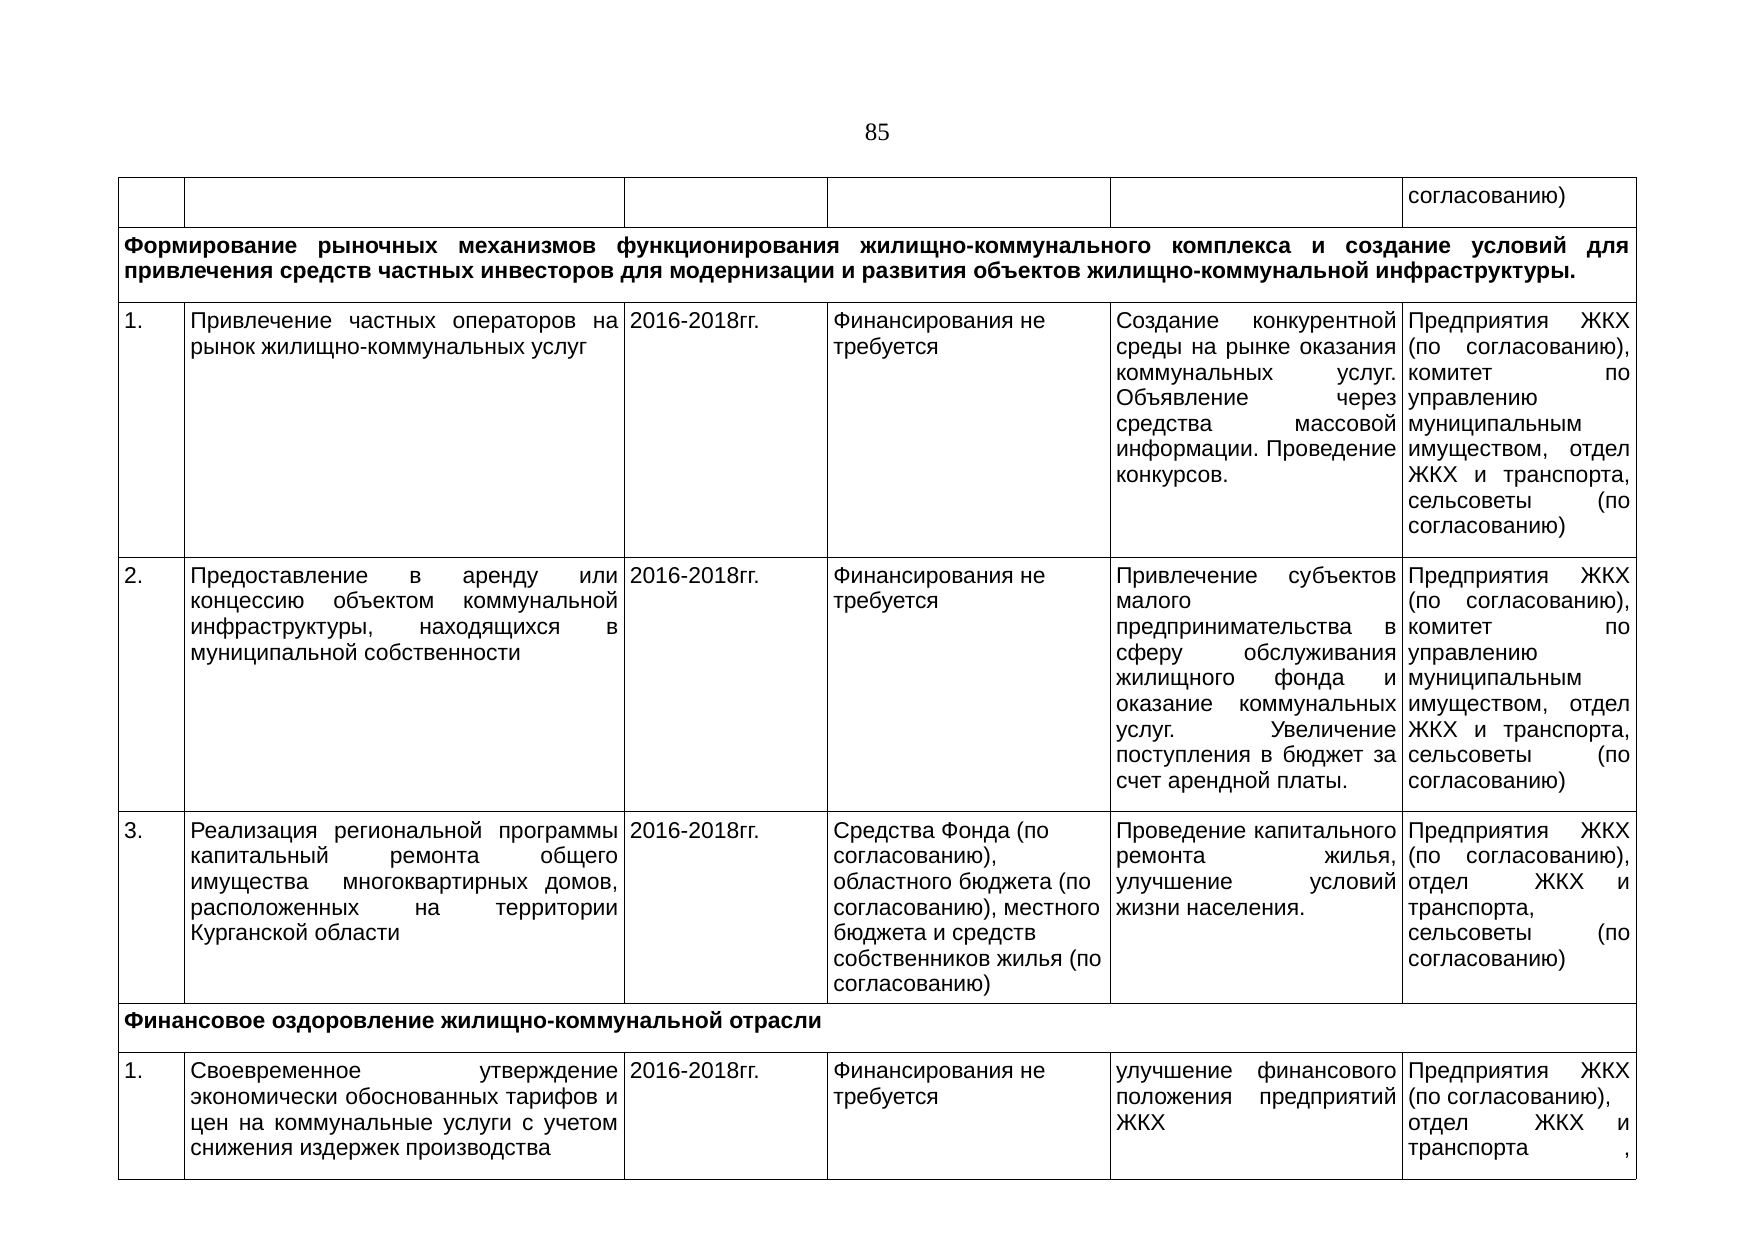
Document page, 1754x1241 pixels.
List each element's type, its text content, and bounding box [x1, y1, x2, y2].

table_cell согласованию) [1403, 178, 1636, 227]
table_cell Предприятия ЖКХ (по согласованию), отдел ЖКХ и транспорта , [1403, 1053, 1636, 1179]
table_cell 3. [119, 812, 184, 1002]
table_cell [185, 178, 624, 227]
table_cell Проведение капитального ремонта жилья, улучшение условий жизни населения. [1111, 812, 1402, 1002]
table_cell Формирование рыночных механизмов функционирования жилищно-коммунального комплекса и создание условий для привлечения средств частных инвесторов для модернизации и развития объектов жилищно-коммунальной инфраструктуры. [119, 228, 1636, 302]
table_cell Финансирования не требуется [828, 1053, 1110, 1179]
table_cell [625, 178, 827, 227]
table_cell Средства Фонда (по согласованию), областного бюджета (по согласованию), местного бюджета и средств собственников жилья (по согласованию) [828, 812, 1110, 1002]
table_cell 2016-2018гг. [625, 303, 827, 557]
table_cell Реализация региональной программы капитальный ремонта общего имущества многоквартирных домов, расположенных на территории Курганской области [185, 812, 624, 1002]
table_cell 2016-2018гг. [625, 558, 827, 811]
table_cell [119, 178, 184, 227]
table_cell Предприятия ЖКХ (по согласованию), отдел ЖКХ и транспорта, сельсоветы (по согласованию) [1403, 812, 1636, 1002]
table_cell Предприятия ЖКХ (по согласованию), комитет по управлению муниципальным имуществом, отдел ЖКХ и транспорта, сельсоветы (по согласованию) [1403, 558, 1636, 811]
table_cell Финансовое оздоровление жилищно-коммунальной отрасли [119, 1004, 1636, 1052]
table_cell Финансирования не требуется [828, 558, 1110, 811]
table_cell Предприятия ЖКХ (по согласованию), комитет по управлению муниципальным имуществом, отдел ЖКХ и транспорта, сельсоветы (по согласованию) [1403, 303, 1636, 557]
table_cell 2. [119, 558, 184, 811]
table_cell 2016-2018гг. [625, 1053, 827, 1179]
table_cell Привлечение частных операторов на рынок жилищно-коммунальных услуг [185, 303, 624, 557]
table_cell Предоставление в аренду или концессию объектом коммунальной инфраструктуры, находящихся в муниципальной собственности [185, 558, 624, 811]
table_cell [1111, 178, 1402, 227]
table_cell 1. [119, 303, 184, 557]
table_cell 1. [119, 1053, 184, 1179]
table_cell Своевременное утверждение экономически обоснованных тарифов и цен на коммунальные услуги с учетом снижения издержек производства [185, 1053, 624, 1179]
table_cell Создание конкурентной среды на рынке оказания коммунальных услуг. Объявление через средства массовой информации. Проведение конкурсов. [1111, 303, 1402, 557]
table_cell 2016-2018гг. [625, 812, 827, 1002]
table_cell улучшение финансового положения предприятий ЖКХ [1111, 1053, 1402, 1179]
table_cell [828, 178, 1110, 227]
table_cell Привлечение субъектов малого предпринимательства в сферу обслуживания жилищного фонда и оказание коммунальных услуг. Увеличение поступления в бюджет за счет арендной платы. [1111, 558, 1402, 811]
table_cell Финансирования не требуется [828, 303, 1110, 557]
